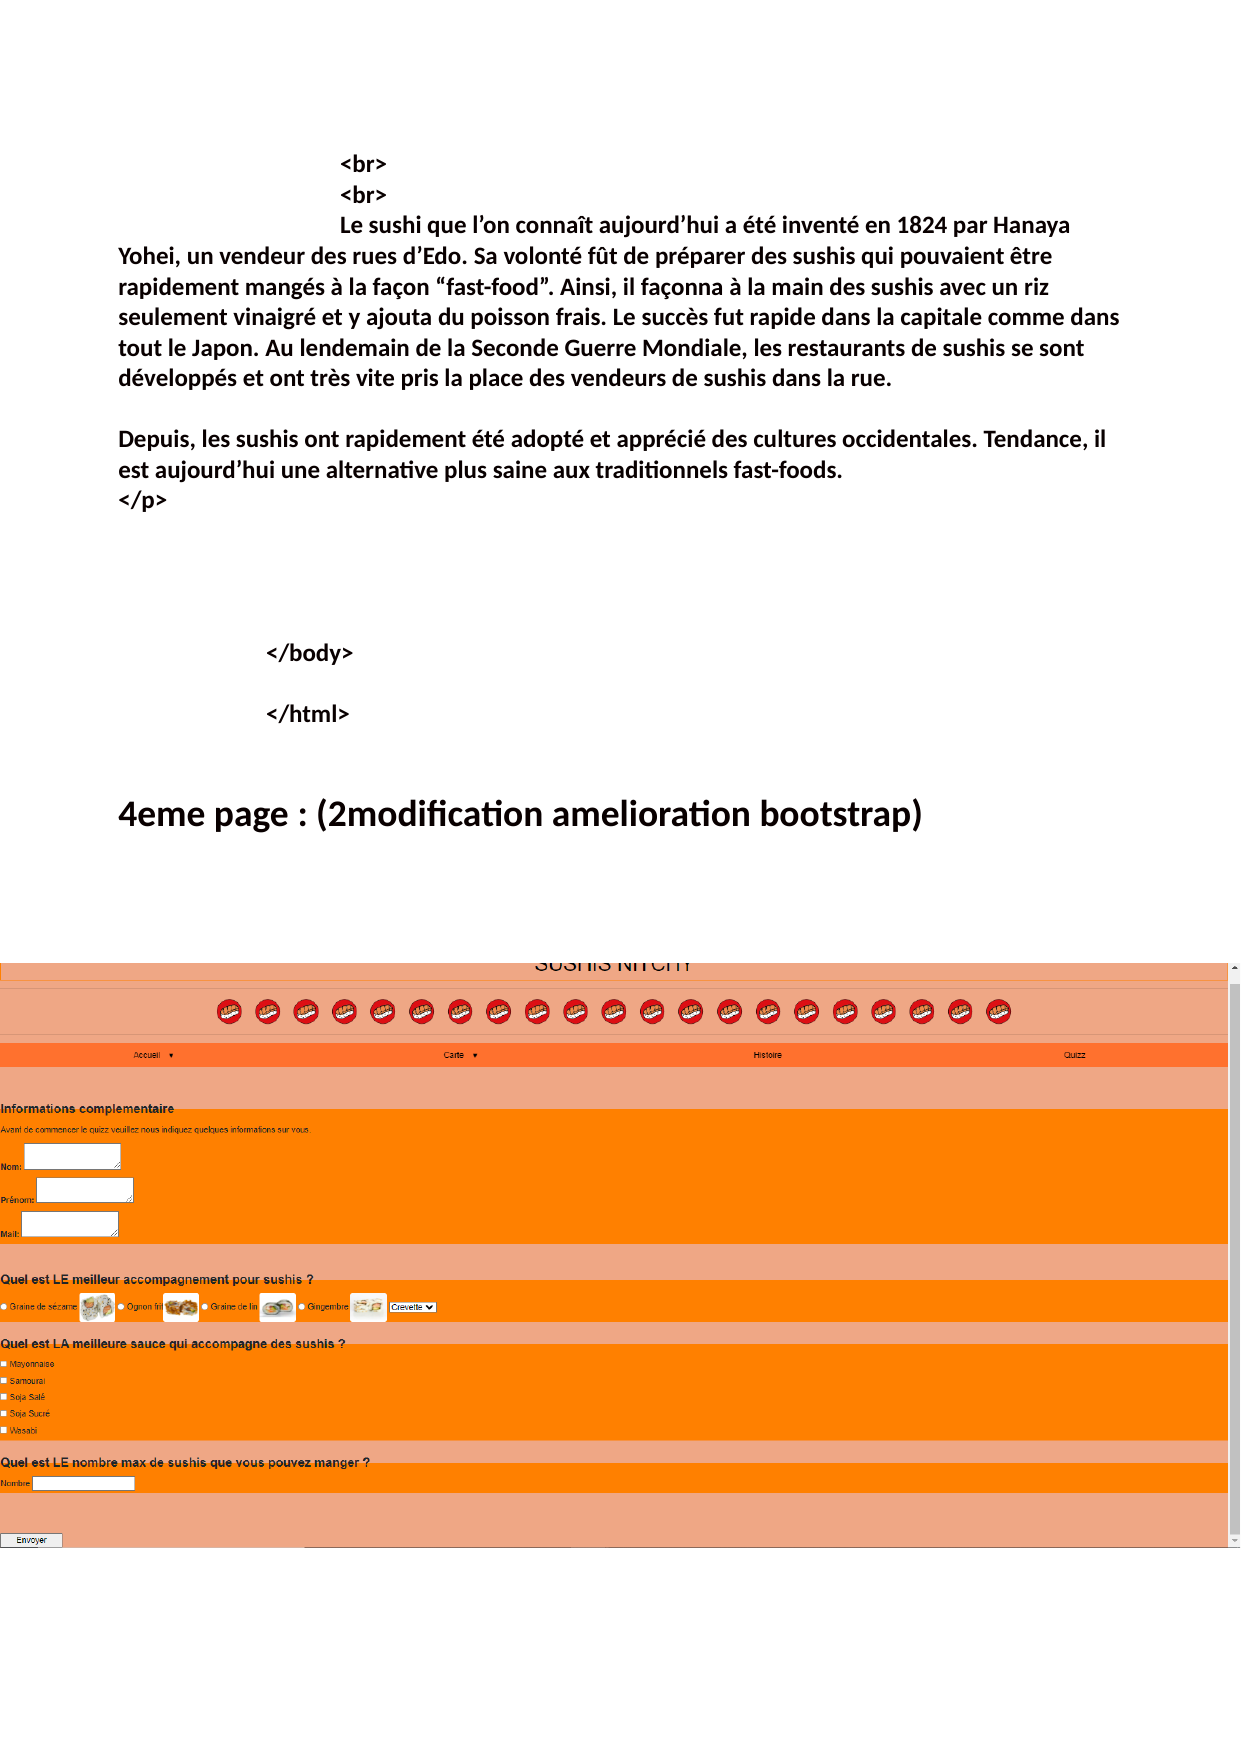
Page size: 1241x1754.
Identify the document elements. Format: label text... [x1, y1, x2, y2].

text Le sushi que l’on connaît aujourd’hui a été inventé en 1824 par Hanaya Yohei, un vendeur des rues d’Edo. Sa volonté fût de préparer des sushis qui pouvaient être rapidement mangés à la façon “fast-food”. Ainsi, il façonna à la main des sushis avec un riz seulement vinaigré et y ajouta du poisson frais. Le succès fut rapide dans la capitale comme dans tout le Japon. Au lendemain de la Seconde Guerre Mondiale, les restaurants de sushis se sont développés et ont très vite pris la place des vendeurs de sushis dans la rue. [118, 210, 1122, 393]
picture [0, 963, 1241, 1548]
text </html> [118, 698, 1122, 728]
text <br> [118, 179, 1122, 210]
text </body> [118, 637, 1122, 667]
text Depuis, les sushis ont rapidement été adopté et apprécié des cultures occidentales. Tendance, il est aujourd’hui une alternative plus saine aux traditionnels fast-foods. [118, 423, 1122, 484]
text 4eme page : (2modification amelioration bootstrap) [118, 789, 1122, 835]
text </p> [118, 484, 1122, 515]
text <br> [118, 149, 1122, 179]
